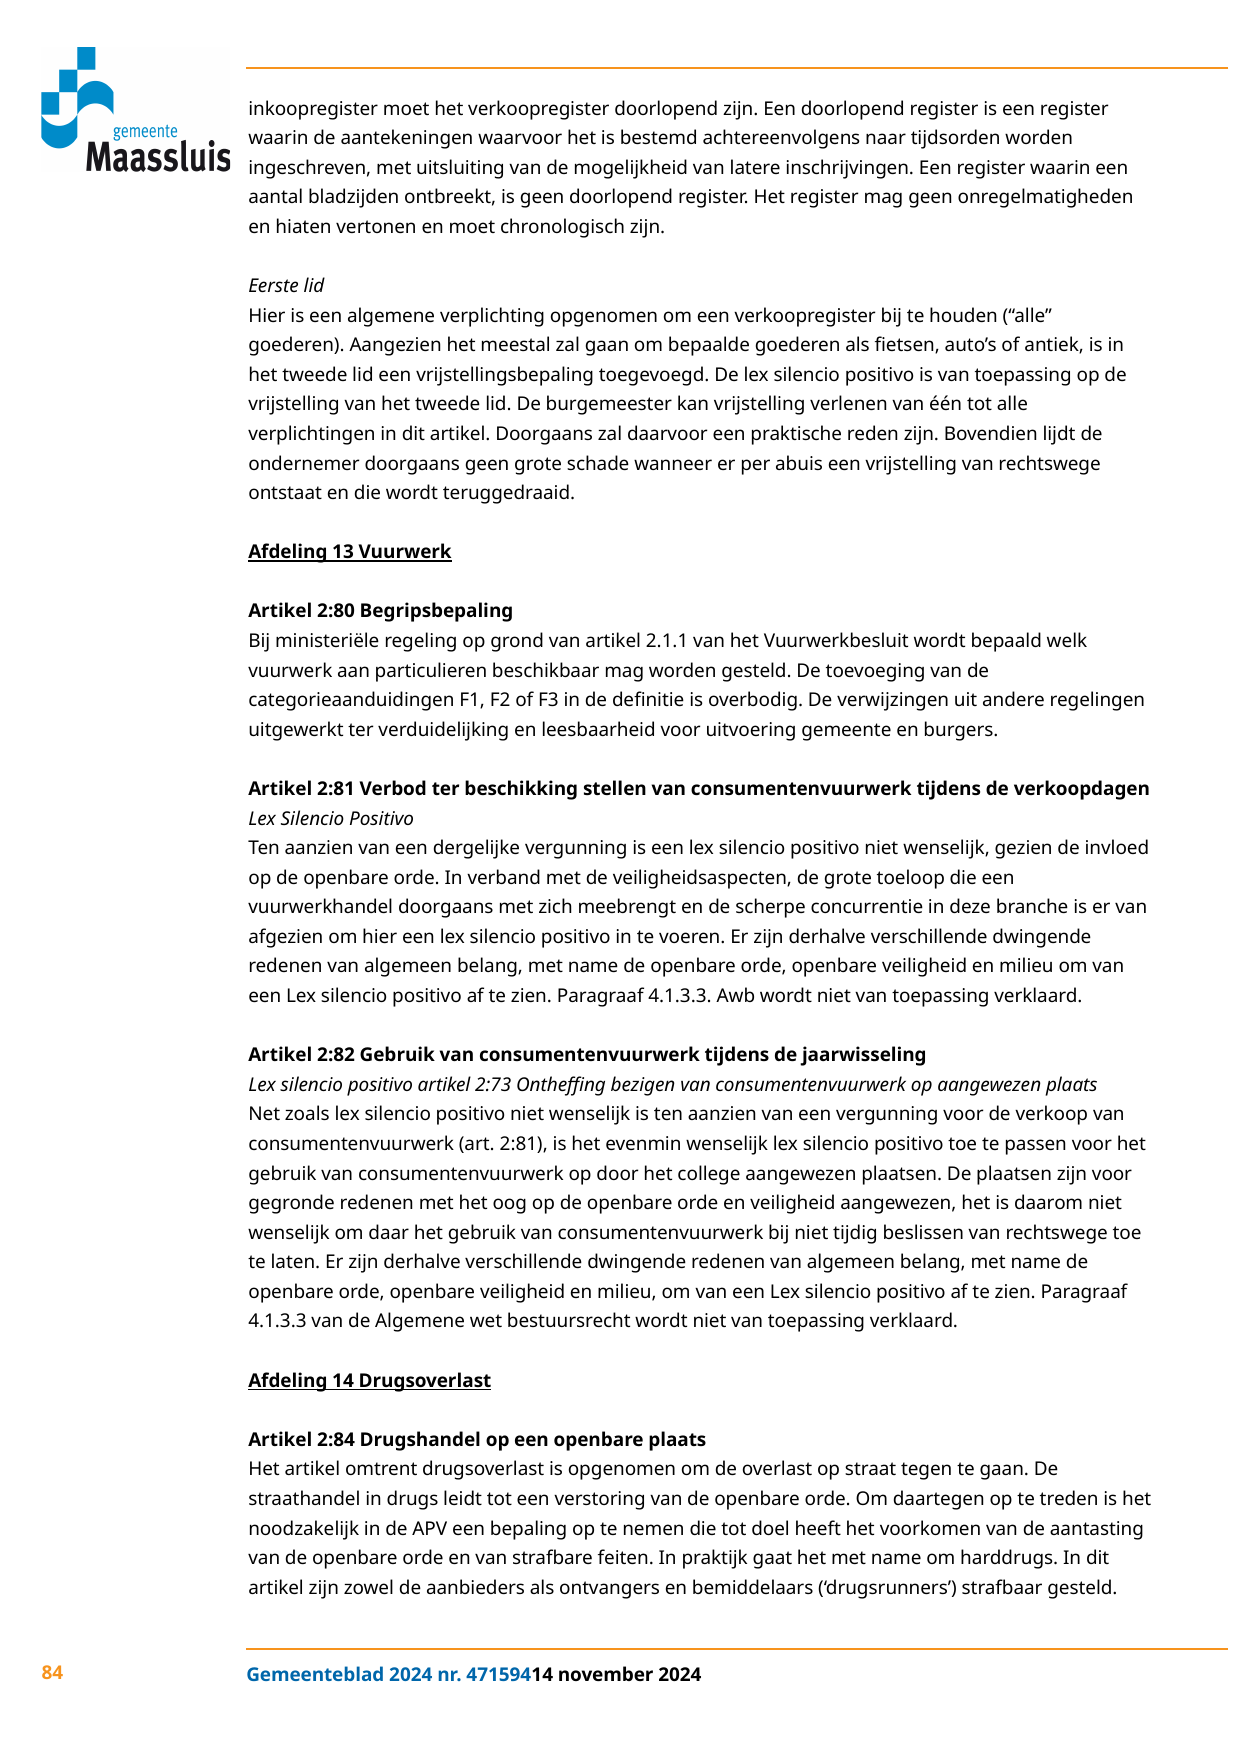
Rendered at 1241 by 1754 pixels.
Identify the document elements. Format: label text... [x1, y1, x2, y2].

text Artikel 2:81 Verbod ter beschikking stellen van consumentenvuurwerk tijdens de verkoopdagen [248, 775, 1152, 801]
text Afdeling 13 Vuurwerk [248, 538, 1152, 564]
text Ten aanzien van een dergelijke vergunning is een lex silencio positivo niet wenselijk, gezien de invloed op de openbare orde. In verband met de veiligheidsaspecten, de grote toeloop die een vuurwerkhandel doorgaans met zich meebrengt en de scherpe concurrentie in deze branche is er van afgezien om hier een lex silencio positivo in te voeren. Er zijn derhalve verschillende dwingende redenen van algemeen belang, met name de openbare orde, openbare veiligheid en milieu om van een Lex silencio positivo af te zien. Paragraaf 4.1.3.3. Awb wordt niet van toepassing verklaard. [248, 834, 1152, 1008]
text Lex Silencio Positivo [248, 805, 1152, 831]
picture [41, 47, 231, 172]
text Artikel 2:84 Drugshandel op een openbare plaats [248, 1426, 1152, 1452]
text Eerste lid [248, 272, 1152, 298]
text Bij ministeriële regeling op grond van artikel 2.1.1 van het Vuurwerkbesluit wordt bepaald welk vuurwerk aan particulieren beschikbaar mag worden gesteld. De toevoeging van de categorieaanduidingen F1, F2 of F3 in de definitie is overbodig. De verwijzingen uit andere regelingen uitgewerkt ter verduidelijking en leesbaarheid voor uitvoering gemeente en burgers. [248, 627, 1152, 742]
picture [41, 47, 77, 92]
text inkoopregister moet het verkoopregister doorlopend zijn. Een doorlopend register is een register waarin de aantekeningen waarvoor het is bestemd achtereenvolgens naar tijdsorden worden ingeschreven, met uitsluiting van de mogelijkheid van latere inschrijvingen. Een register waarin een aantal bladzijden ontbreekt, is geen doorlopend register. Het register mag geen onregelmatigheden en hiaten vertonen en moet chronologisch zijn. [248, 95, 1152, 239]
text Artikel 2:82 Gebruik van consumentenvuurwerk tijdens de jaarwisseling [248, 1041, 1152, 1067]
text Afdeling 14 Drugsoverlast [248, 1367, 1152, 1393]
text Artikel 2:80 Begripsbepaling [248, 598, 1152, 623]
text Net zoals lex silencio positivo niet wenselijk is ten aanzien van een vergunning voor de verkoop van consumentenvuurwerk (art. 2:81), is het evenmin wenselijk lex silencio positivo toe te passen voor het gebruik van consumentenvuurwerk op door het college aangewezen plaatsen. De plaatsen zijn voor gegronde redenen met het oog op de openbare orde en veiligheid aangewezen, het is daarom niet wenselijk om daar het gebruik van consumentenvuurwerk bij niet tijdig beslissen van rechtswege toe te laten. Er zijn derhalve verschillende dwingende redenen van algemeen belang, met name de openbare orde, openbare veiligheid en milieu, om van een Lex silencio positivo af te zien. Paragraaf 4.1.3.3 van de Algemene wet bestuursrecht wordt niet van toepassing verklaard. [248, 1101, 1152, 1333]
text Hier is een algemene verplichting opgenomen om een verkoopregister bij te houden (“alle” goederen). Aangezien het meestal zal gaan om bepaalde goederen als fietsen, auto’s of antiek, is in het tweede lid een vrijstellingsbepaling toegevoegd. De lex silencio positivo is van toepassing op de vrijstelling van het tweede lid. De burgemeester kan vrijstelling verlenen van één tot alle verplichtingen in dit artikel. Doorgaans zal daarvoor een praktische reden zijn. Bovendien lijdt de ondernemer doorgaans geen grote schade wanneer er per abuis een vrijstelling van rechtswege ontstaat en die wordt teruggedraaid. [248, 302, 1152, 505]
text Lex silencio positivo artikel 2:73 Ontheffing bezigen van consumentenvuurwerk op aangewezen plaats [248, 1071, 1152, 1097]
text Het artikel omtrent drugsoverlast is opgenomen om de overlast op straat tegen te gaan. De straathandel in drugs leidt tot een verstoring van de openbare orde. Om daartegen op te treden is het noodzakelijk in de APV een bepaling op te nemen die tot doel heeft het voorkomen van de aantasting van de openbare orde en van strafbare feiten. In praktijk gaat het met name om harddrugs. In dit artikel zijn zowel de aanbieders als ontvangers en bemiddelaars (‘drugsrunners’) strafbaar gesteld. [248, 1456, 1152, 1600]
